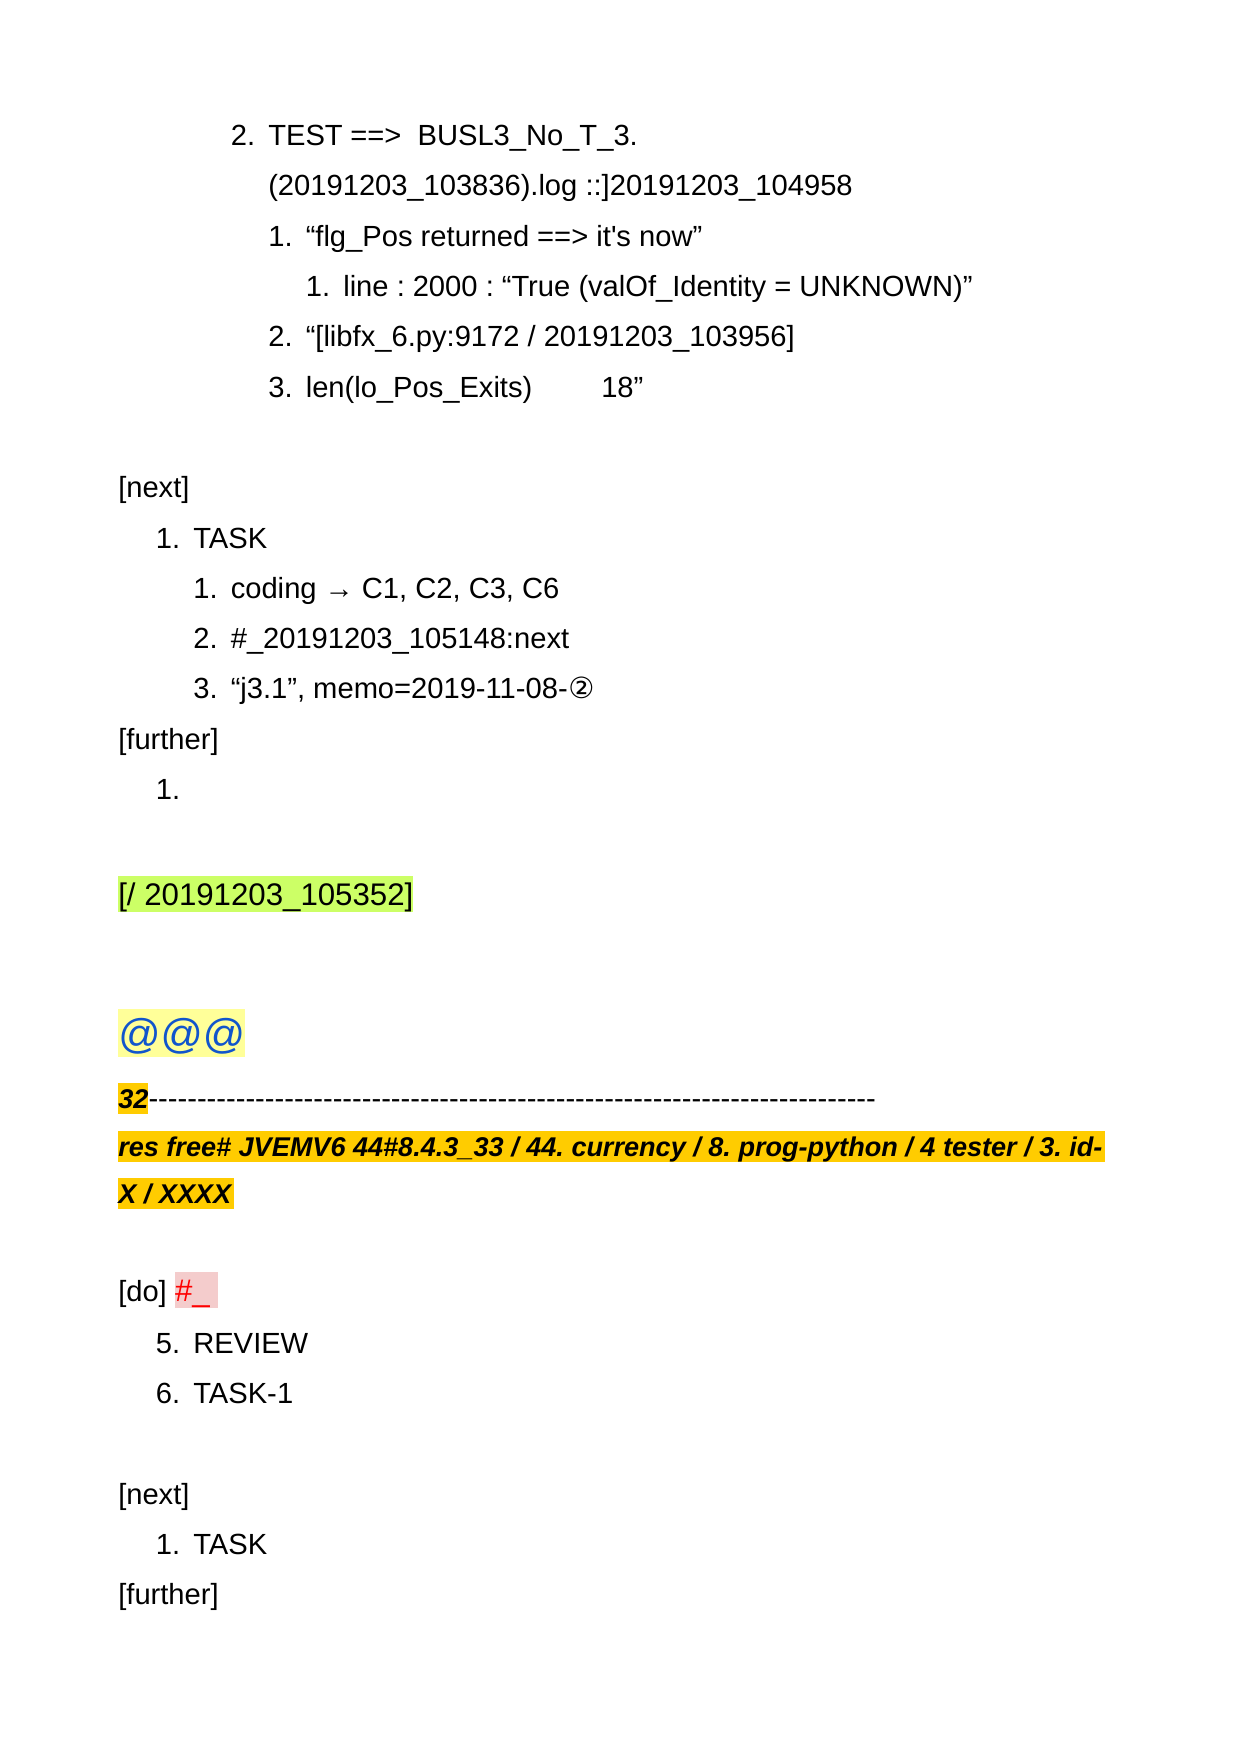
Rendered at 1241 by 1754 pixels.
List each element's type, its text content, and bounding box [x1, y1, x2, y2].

list #_20191203_105148:next [193, 621, 1122, 655]
list TASK [156, 1527, 1122, 1561]
text [further] [118, 722, 1122, 755]
text [do] #_ [118, 1272, 1122, 1308]
list TASK [156, 521, 1122, 554]
list line : 2000 : “True (valOf_Identity = UNKNOWN)” [306, 269, 1122, 303]
list len(lo_Pos_Exits) 18” [268, 370, 1122, 403]
text @@@ [118, 1009, 1122, 1057]
text [next] [118, 1477, 1122, 1510]
list “j3.1”, memo=2019-11-08-② [193, 672, 1122, 705]
list “[libfx_6.py:9172 / 20191203_103956] [268, 319, 1122, 353]
list TASK-1 [156, 1376, 1122, 1409]
text [next] [118, 470, 1122, 504]
list “flg_Pos returned ==> it's now” [268, 219, 1122, 252]
list coding → C1, C2, C3, C6 [193, 571, 1122, 604]
text res free# JVEMV6 44#8.4.3_33 / 44. currency / 8. prog-python / 4 tester / 3. id-X / XXXX [118, 1131, 1122, 1209]
text [/ 20191203_105352] [118, 822, 1122, 912]
text [further] [118, 1577, 1122, 1611]
list TEST ==> BUSL3_No_T_3.(20191203_103836).log ::]20191203_104958 [231, 118, 1122, 202]
list REVIEW [156, 1326, 1122, 1359]
text 32--------------------------------------------------------------------------- [118, 1081, 1122, 1114]
